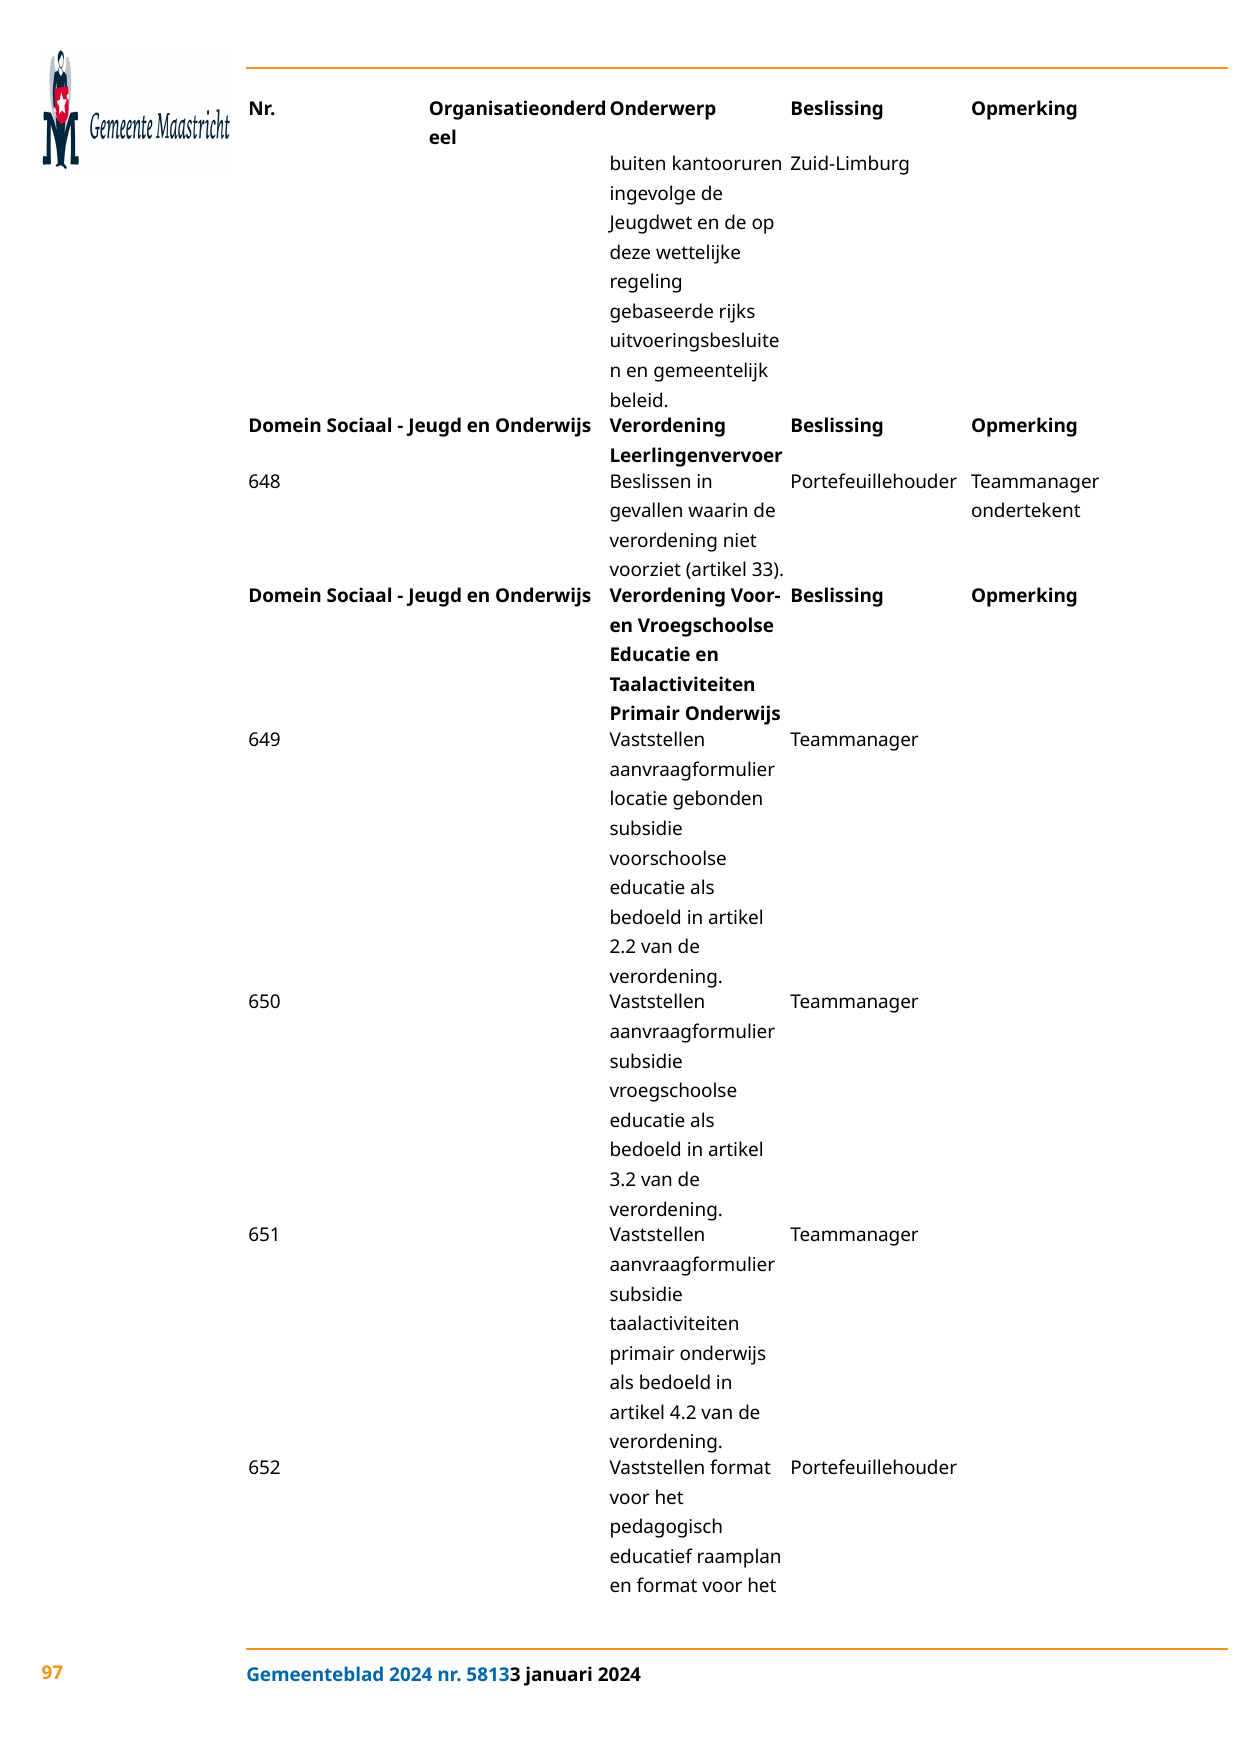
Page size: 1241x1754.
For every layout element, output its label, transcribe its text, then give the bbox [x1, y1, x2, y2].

table_cell Zuid-Limburg [790, 150, 971, 412]
table_cell 650 [248, 989, 429, 1222]
table_cell Vaststellen aanvraagformulier subsidie taalactiviteiten primair onderwijs als bedoeld in artikel 4.2 van de verordening. [609, 1222, 790, 1454]
table_header Onderwerp [609, 95, 790, 150]
table_cell [971, 150, 1152, 412]
table_cell 651 [248, 1222, 429, 1454]
table_cell Portefeuillehouder [790, 468, 971, 582]
table_cell 648 [248, 468, 429, 582]
table_cell [429, 468, 609, 582]
table_cell Opmerking [971, 413, 1152, 468]
table_cell [429, 726, 609, 989]
table_cell buiten kantooruren ingevolge de Jeugdwet en de op deze wettelijke regeling gebaseerde rijks uitvoeringsbesluiten en gemeentelijk beleid. [609, 150, 790, 412]
table_header Beslissing [790, 95, 971, 150]
table_cell Beslissing [790, 582, 971, 726]
table_cell 649 [248, 726, 429, 989]
picture [41, 47, 231, 172]
table_cell Domein Sociaal - Jeugd en Onderwijs [248, 413, 609, 468]
table_header Organisatieonderdeel [429, 95, 609, 150]
table_cell [971, 989, 1152, 1222]
table_cell Teammanager [790, 989, 971, 1222]
table_cell Opmerking [971, 582, 1152, 726]
table_cell Teammanager ondertekent [971, 468, 1152, 582]
table_cell [971, 1222, 1152, 1454]
table_cell Teammanager [790, 726, 971, 989]
table_cell Vaststellen format voor het pedagogisch educatief raamplan en format voor het [609, 1454, 790, 1598]
table_cell Verordening Voor- en Vroegschoolse Educatie en Taalactiviteiten Primair Onderwijs [609, 582, 790, 726]
table_cell Beslissing [790, 413, 971, 468]
table_cell Domein Sociaal - Jeugd en Onderwijs [248, 582, 609, 726]
table_cell [429, 1454, 609, 1598]
table_header Opmerking [971, 95, 1152, 150]
table_cell Beslissen in gevallen waarin de verordening niet voorziet (artikel 33). [609, 468, 790, 582]
table_cell [971, 1454, 1152, 1598]
table_cell Vaststellen aanvraagformulier subsidie vroegschoolse educatie als bedoeld in artikel 3.2 van de verordening. [609, 989, 790, 1222]
table_header Nr. [248, 95, 429, 150]
table_cell [429, 989, 609, 1222]
table_cell 652 [248, 1454, 429, 1598]
table_cell Teammanager [790, 1222, 971, 1454]
table_cell Verordening Leerlingenvervoer [609, 413, 790, 468]
table_cell [429, 150, 609, 412]
table_cell [248, 150, 429, 412]
table_cell [429, 1222, 609, 1454]
table_cell [971, 726, 1152, 989]
table_cell Vaststellen aanvraagformulier locatie gebonden subsidie voorschoolse educatie als bedoeld in artikel 2.2 van de verordening. [609, 726, 790, 989]
table_cell Portefeuillehouder [790, 1454, 971, 1598]
